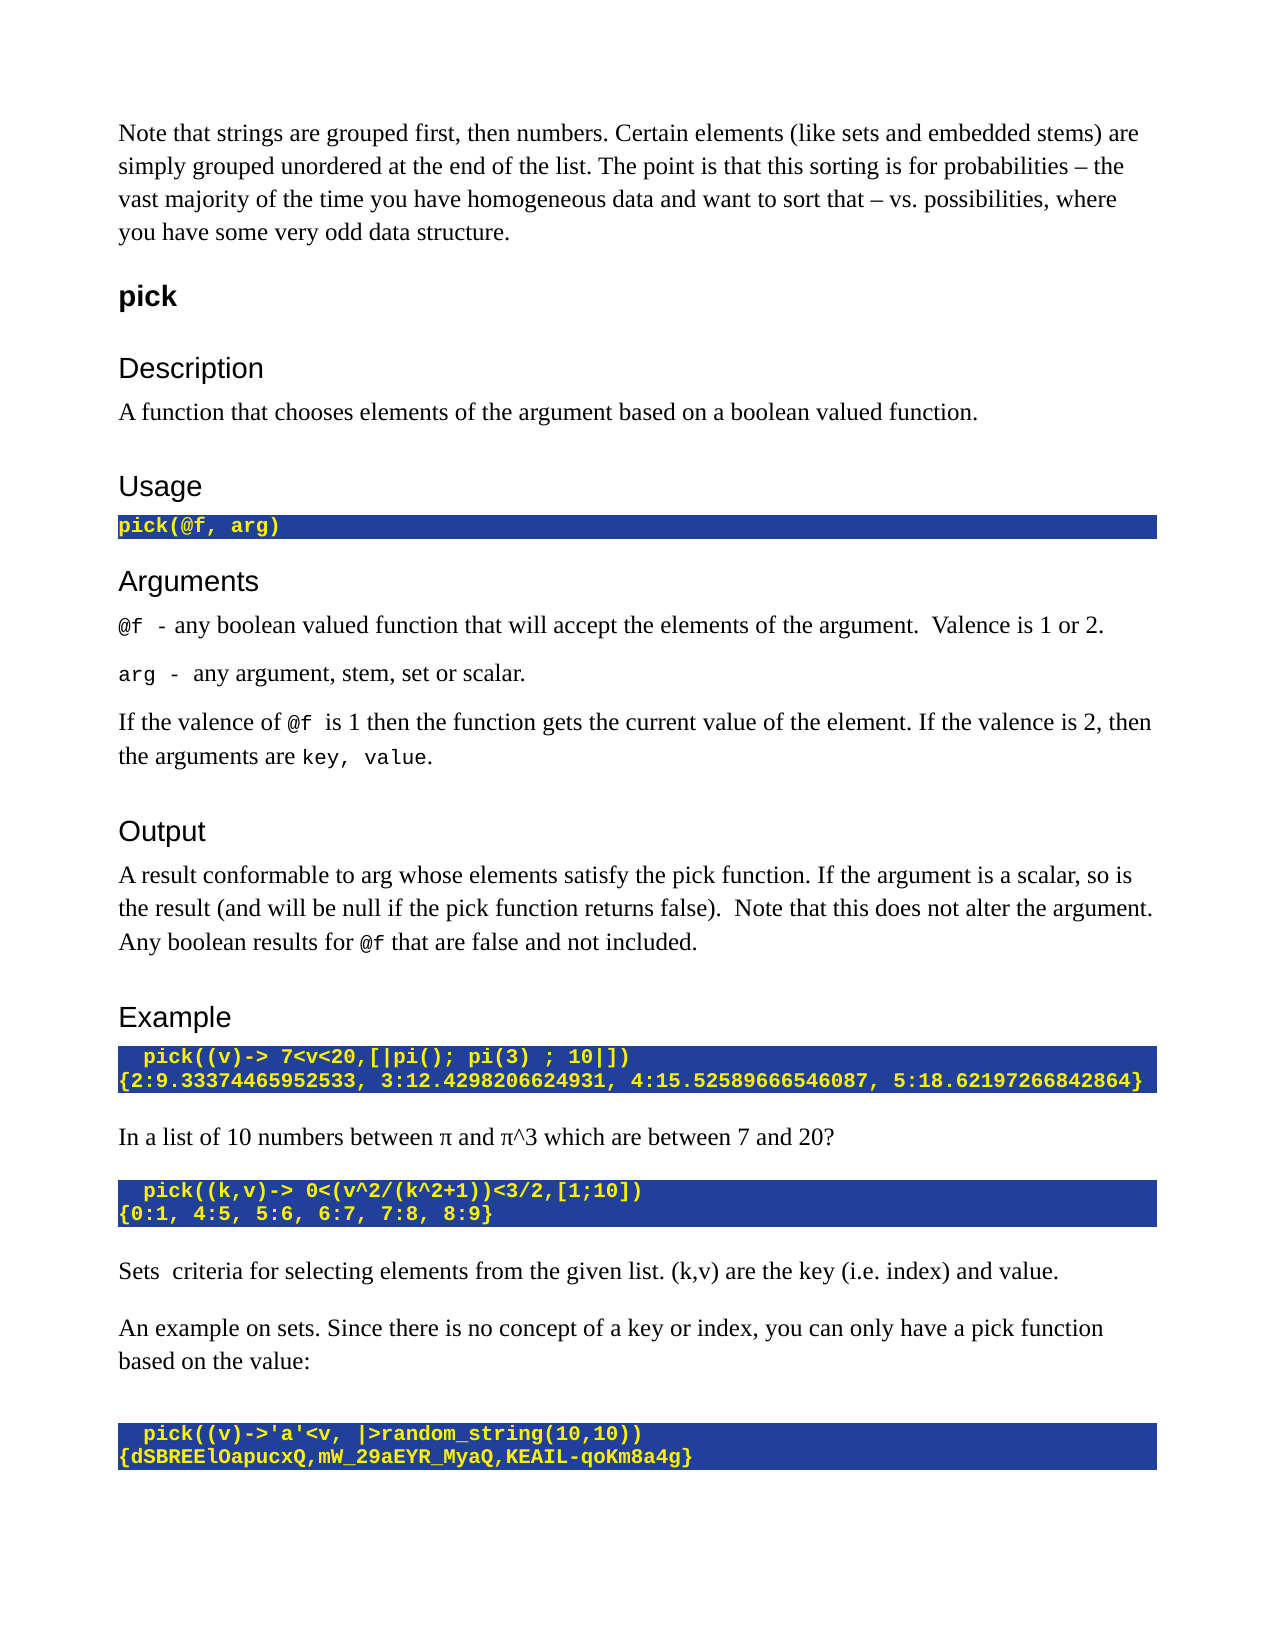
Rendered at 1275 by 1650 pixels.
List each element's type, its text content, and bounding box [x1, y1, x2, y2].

subtitle Output [118, 814, 1157, 848]
text pick((v)->'a'<v, |>random_string(10,10)) [118, 1423, 1157, 1446]
text {dSBREElOapucxQ,mW_29aEYR_MyaQ,KEAIL-qoKm8a4g} [118, 1446, 1157, 1470]
text arg - any argument, stem, set or scalar. [118, 658, 1157, 688]
text {2:9.33374465952533, 3:12.4298206624931, 4:15.52589666546087, 5:18.62197266842864} [118, 1070, 1157, 1093]
text An example on sets. Since there is no concept of a key or index, you can only have a pick function based on the value: [118, 1313, 1157, 1375]
text If the valence of @f is 1 then the function gets the current value of the element. If the valence is 2, then the arguments are key, value. [118, 707, 1157, 771]
subtitle Description [118, 351, 1157, 384]
text In a list of 10 numbers between π and π^3 which are between 7 and 20? [118, 1122, 1157, 1151]
text Sets criteria for selecting elements from the given list. (k,v) are the key (i.e. index) and value. [118, 1256, 1157, 1284]
text pick(@f, arg) [118, 515, 1157, 539]
text pick((v)-> 7<v<20,[|pi(); pi(3) ; 10|]) [118, 1046, 1157, 1070]
subtitle Arguments [118, 564, 1157, 597]
text {0:1, 4:5, 5:6, 6:7, 7:8, 8:9} [118, 1203, 1157, 1227]
text Note that strings are grouped first, then numbers. Certain elements (like sets and embedded stems) are simply grouped unordered at the end of the list. The point is that this sorting is for probabilities – the vast majority of the time you have homogeneous data and want to sort that – vs. possibilities, where you have some very odd data structure. [118, 118, 1157, 246]
subtitle pick [118, 279, 1157, 313]
text A result conformable to arg whose elements satisfy the pick function. If the argument is a scalar, so is the result (and will be null if the pick function returns false). Note that this does not alter the argument. Any boolean results for @f that are false and not included. [118, 861, 1157, 956]
text A function that chooses elements of the argument based on a boolean valued function. [118, 397, 1157, 425]
text @f - any boolean valued function that will accept the elements of the argument. Valence is 1 or 2. [118, 610, 1157, 639]
subtitle Usage [118, 469, 1157, 503]
subtitle Example [118, 1000, 1157, 1034]
text pick((k,v)-> 0<(v^2/(k^2+1))<3/2,[1;10]) [118, 1180, 1157, 1203]
